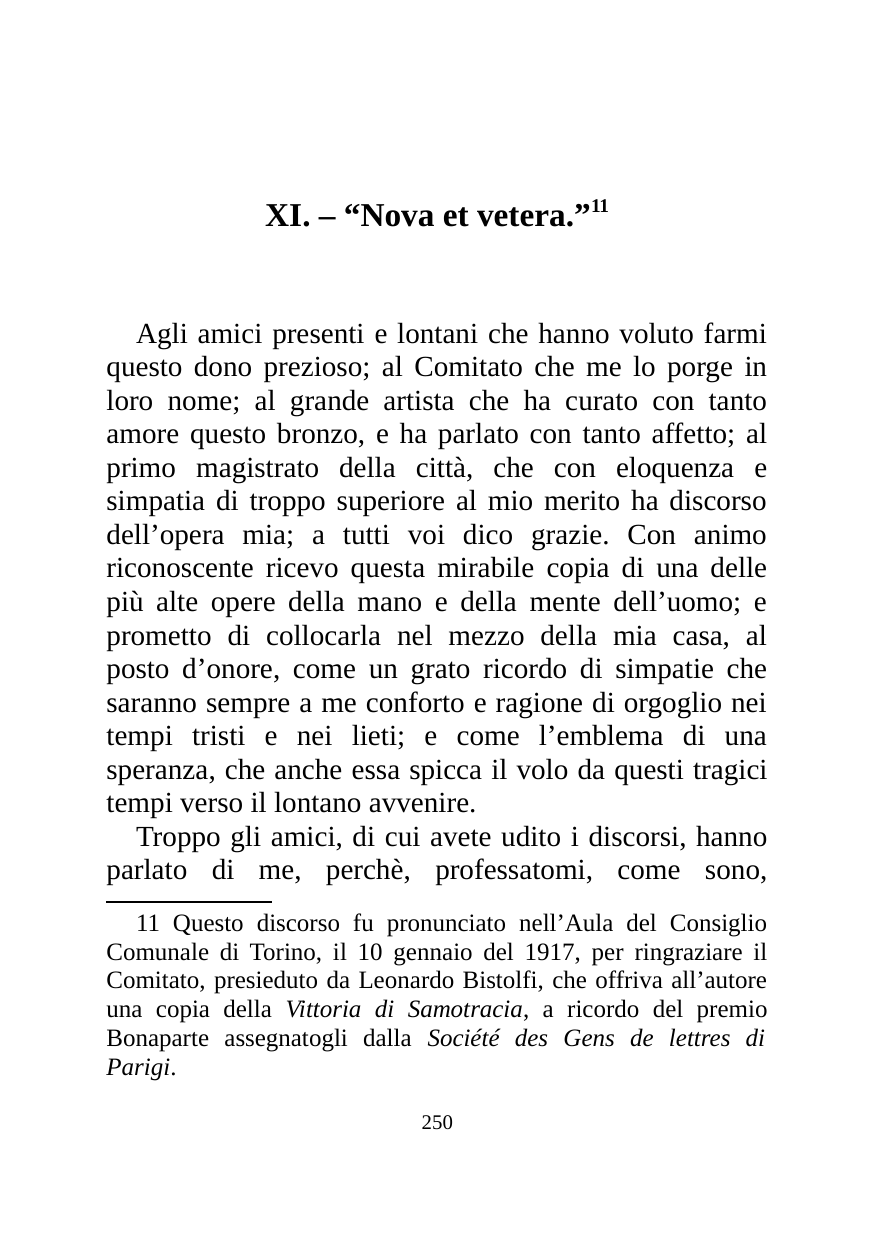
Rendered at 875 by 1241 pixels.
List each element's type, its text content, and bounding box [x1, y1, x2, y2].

text Agli amici presenti e lontani che hanno voluto farmi questo dono prezioso; al Comitato che me lo porge in loro nome; al grande artista che ha curato con tanto amore questo bronzo, e ha parlato con tanto affetto; al primo magistrato della città, che con eloquenza e simpatia di troppo superiore al mio merito ha discorso dell’opera mia; a tutti voi dico grazie. Con animo riconoscente ricevo questa mirabile copia di una delle più alte opere della mano e della mente dell’uomo; e prometto di collocarla nel mezzo della mia casa, al posto d’onore, come un grato ricordo di simpatie che saranno sempre a me conforto e ragione di orgoglio nei tempi tristi e nei lieti; e come l’emblema di una speranza, che anche essa spicca il volo da questi tragici tempi verso il lontano avvenire. [106, 316, 768, 819]
text Questo discorso fu pronunciato nell’Aula del Consiglio Comunale di Torino, il 10 gennaio del 1917, per ringraziare il Comitato, presieduto da Leonardo Bistolfi, che offriva all’autore una copia della Vittoria di Samotracia, a ricordo del premio Bonaparte assegnatogli dalla Société des Gens de lettres di Parigi. [106, 908, 768, 1080]
text Troppo gli amici, di cui avete udito i discorsi, hanno parlato di me, perchè, professatomi, come sono, [106, 819, 768, 886]
subtitle XI. – “Nova et vetera.” [106, 195, 768, 233]
